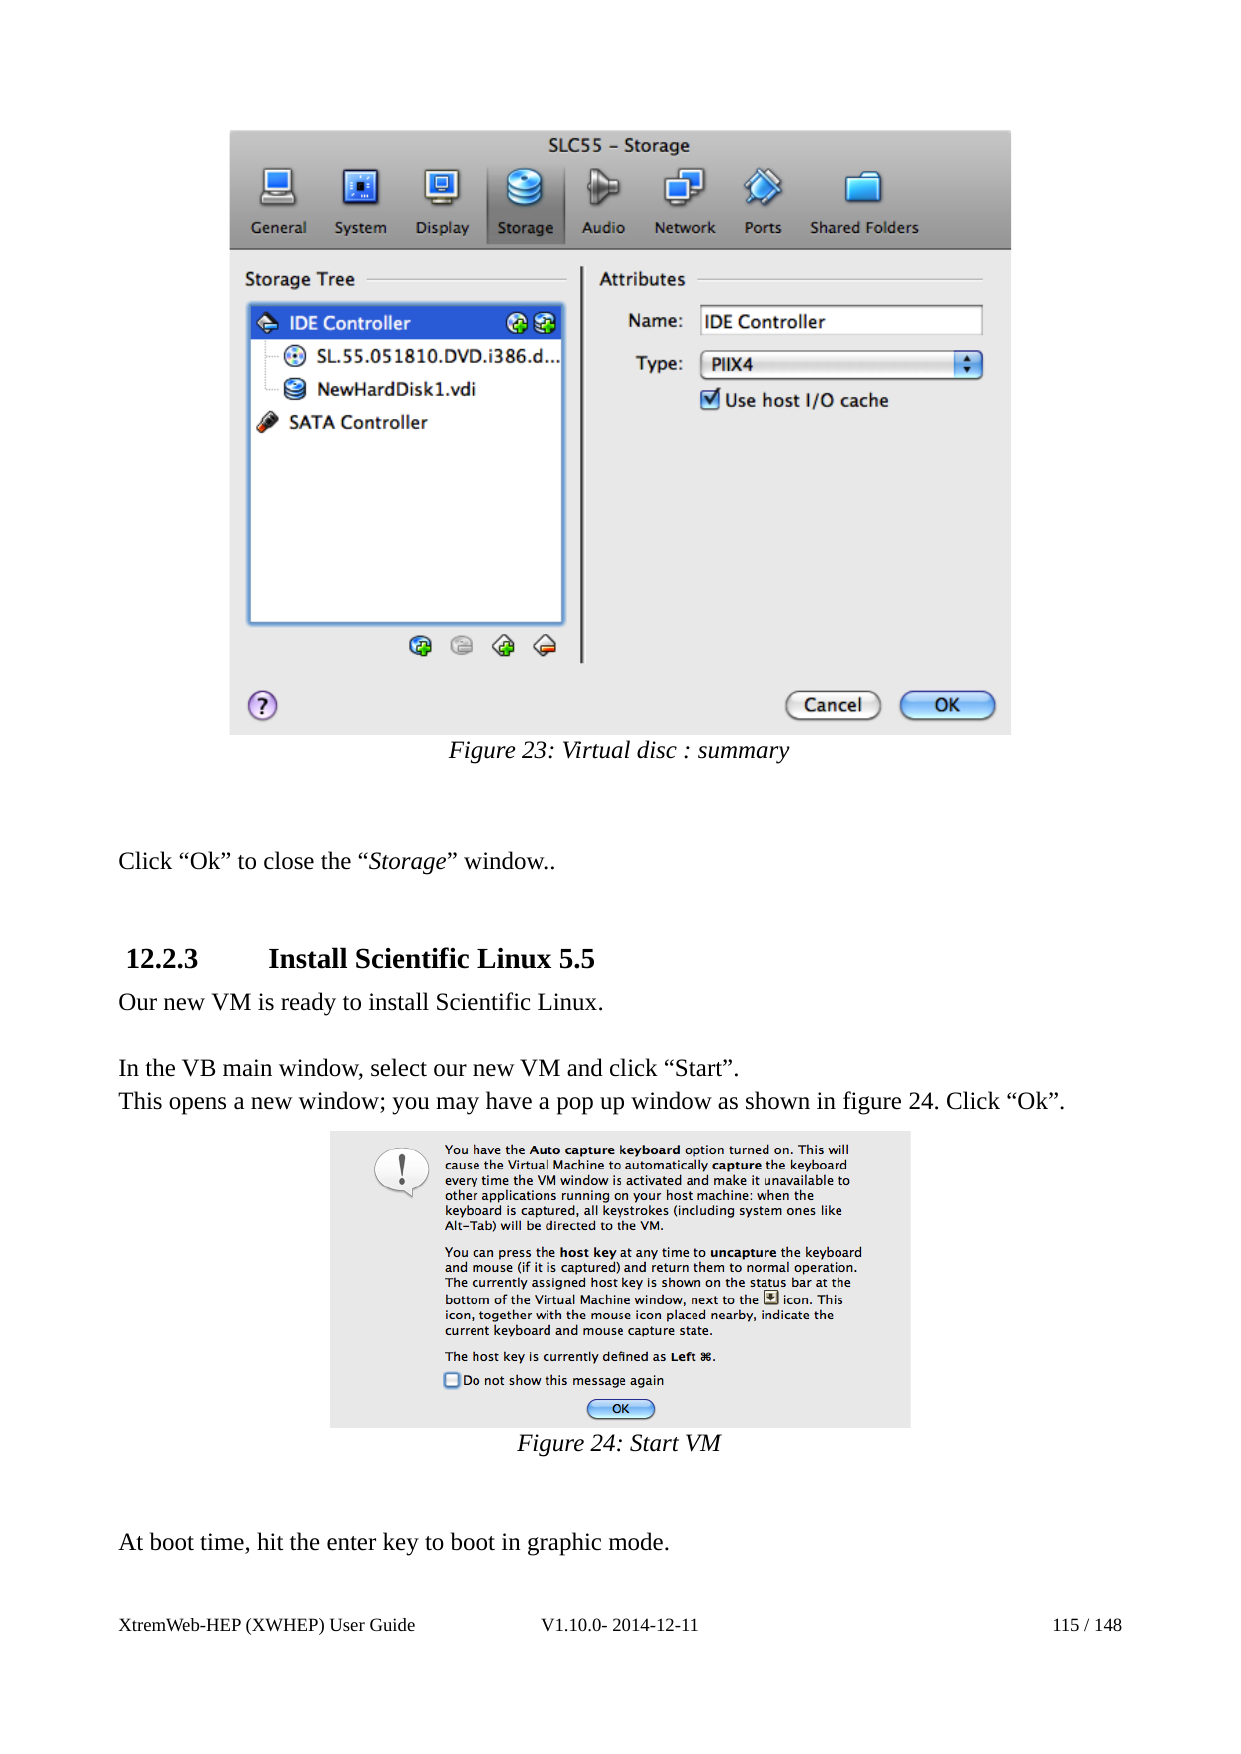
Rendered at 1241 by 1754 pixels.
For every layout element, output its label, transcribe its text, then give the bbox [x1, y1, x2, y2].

text Figure 24: Start VM [330, 1428, 911, 1456]
text Click “Ok” to close the “Storage” window.. [118, 846, 1122, 875]
text At boot time, hit the enter key to boot in graphic mode. [118, 1527, 1122, 1555]
text Our new VM is ready to install Scientific Linux. [118, 987, 1122, 1016]
text This opens a new window; you may have a pop up window as shown in figure 24. Click “Ok”. [118, 1086, 1122, 1115]
picture [229, 130, 1012, 735]
text Figure 23: Virtual disc : summary [229, 735, 1011, 764]
subtitle Install Scientific Linux 5.5 [118, 941, 1122, 975]
picture [330, 1131, 911, 1428]
text In the VB main window, select our new VM and click “Start”. [118, 1053, 1122, 1082]
